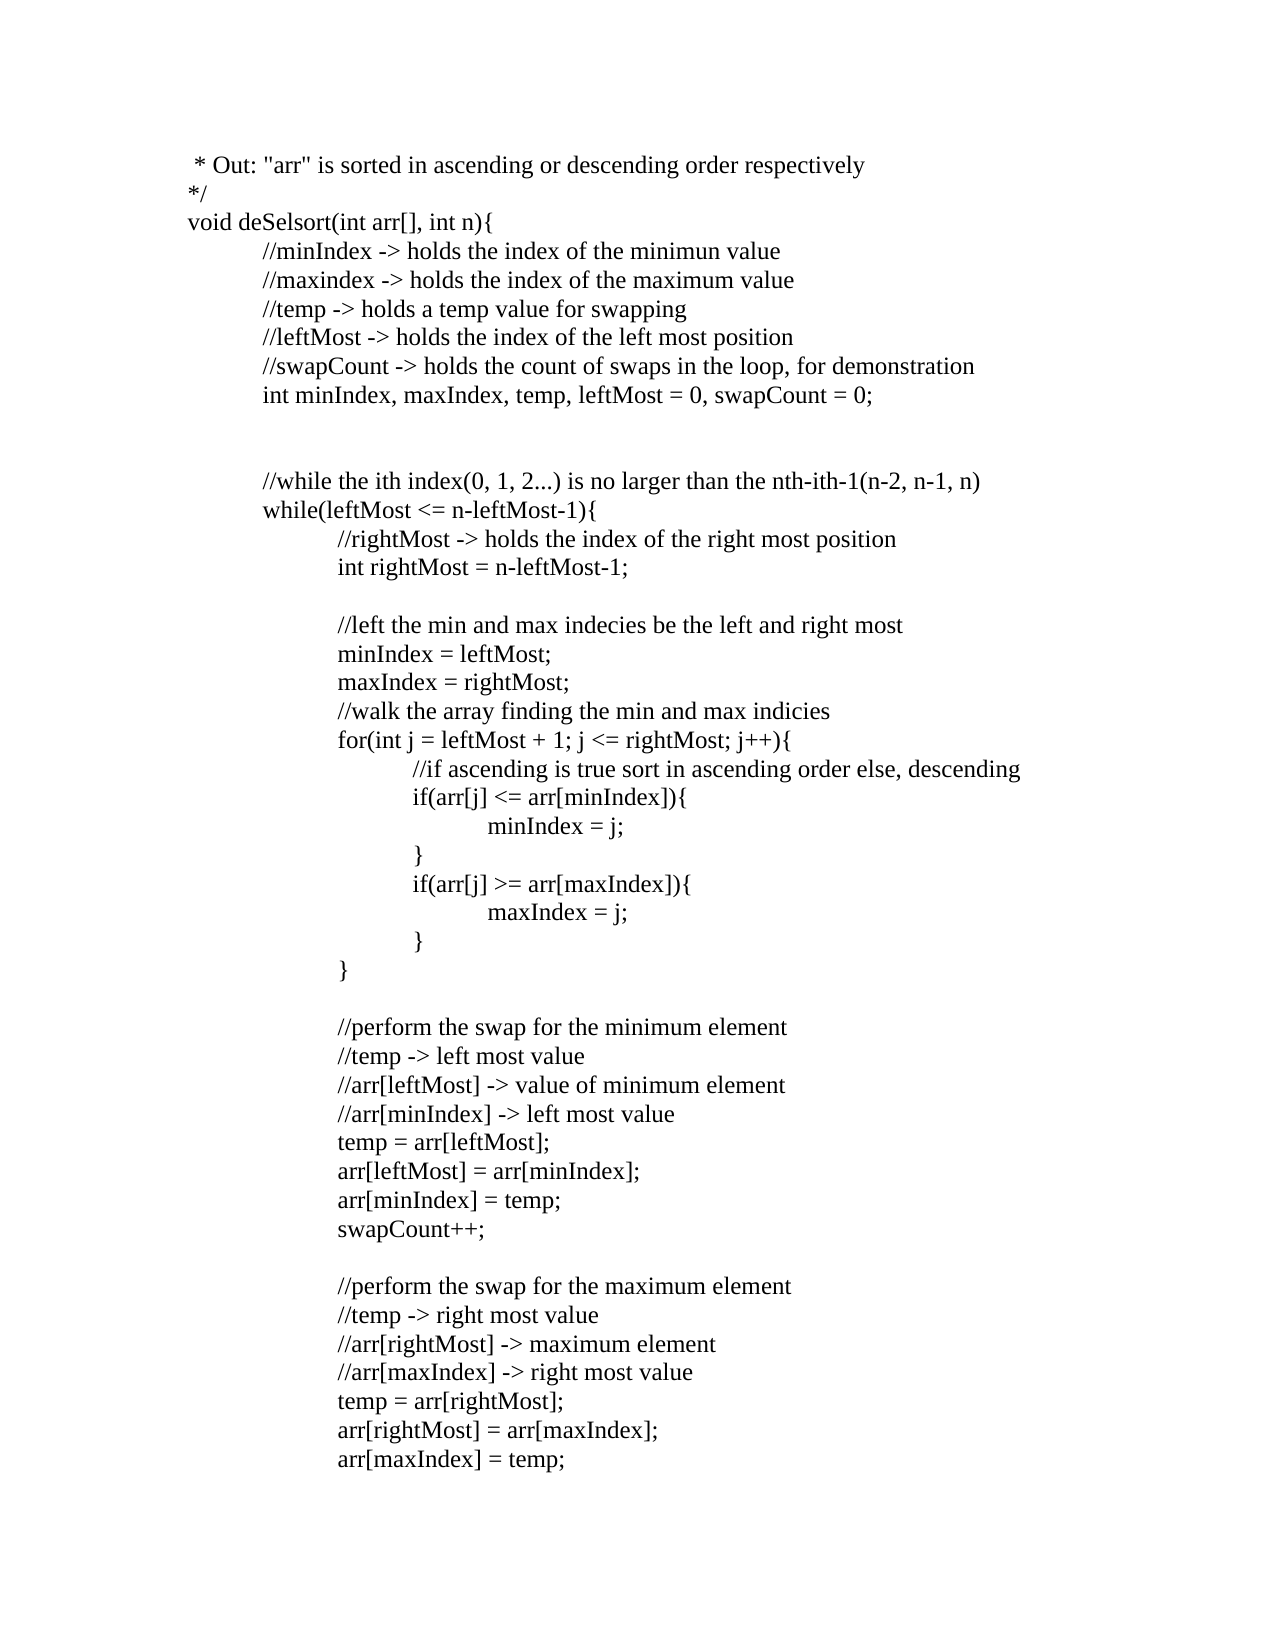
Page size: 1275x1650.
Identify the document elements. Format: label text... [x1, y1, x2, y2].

text arr[maxIndex] = temp; [187, 1444, 1087, 1472]
text //temp -> holds a temp value for swapping [187, 294, 1087, 322]
text //arr[leftMost] -> value of minimum element [187, 1070, 1087, 1099]
text temp = arr[leftMost]; [187, 1127, 1087, 1156]
text arr[minIndex] = temp; [187, 1185, 1087, 1214]
text //maxindex -> holds the index of the maximum value [187, 265, 1087, 294]
text arr[leftMost] = arr[minIndex]; [187, 1156, 1087, 1185]
text * Out: "arr" is sorted in ascending or descending order respectively [187, 150, 1087, 179]
text //left the min and max indecies be the left and right most [187, 610, 1087, 639]
text swapCount++; [187, 1214, 1087, 1242]
text //perform the swap for the maximum element [187, 1271, 1087, 1300]
text //swapCount -> holds the count of swaps in the loop, for demonstration [187, 351, 1087, 380]
text //while the ith index(0, 1, 2...) is no larger than the nth-ith-1(n-2, n-1, n) [187, 466, 1087, 495]
text } [187, 955, 1087, 984]
text } [187, 926, 1087, 955]
text int minIndex, maxIndex, temp, leftMost = 0, swapCount = 0; [187, 380, 1087, 409]
text arr[rightMost] = arr[maxIndex]; [187, 1415, 1087, 1444]
text void deSelsort(int arr[], int n){ [187, 207, 1087, 236]
text if(arr[j] <= arr[minIndex]){ [187, 782, 1087, 811]
text minIndex = j; [187, 811, 1087, 840]
text //arr[rightMost] -> maximum element [187, 1329, 1087, 1357]
text if(arr[j] >= arr[maxIndex]){ [187, 869, 1087, 897]
text minIndex = leftMost; [187, 639, 1087, 667]
text //minIndex -> holds the index of the minimun value [187, 236, 1087, 265]
text //arr[minIndex] -> left most value [187, 1099, 1087, 1127]
text for(int j = leftMost + 1; j <= rightMost; j++){ [187, 725, 1087, 754]
text //temp -> left most value [187, 1041, 1087, 1070]
text //leftMost -> holds the index of the left most position [187, 322, 1087, 351]
text //arr[maxIndex] -> right most value [187, 1357, 1087, 1386]
text //walk the array finding the min and max indicies [187, 696, 1087, 725]
text temp = arr[rightMost]; [187, 1386, 1087, 1415]
text //rightMost -> holds the index of the right most position [187, 524, 1087, 552]
text int rightMost = n-leftMost-1; [187, 552, 1087, 581]
text } [187, 840, 1087, 869]
text maxIndex = rightMost; [187, 667, 1087, 696]
text //if ascending is true sort in ascending order else, descending [187, 754, 1087, 782]
text //temp -> right most value [187, 1300, 1087, 1329]
text maxIndex = j; [187, 897, 1087, 926]
text */ [187, 179, 1087, 207]
text //perform the swap for the minimum element [187, 1012, 1087, 1041]
text while(leftMost <= n-leftMost-1){ [187, 495, 1087, 524]
